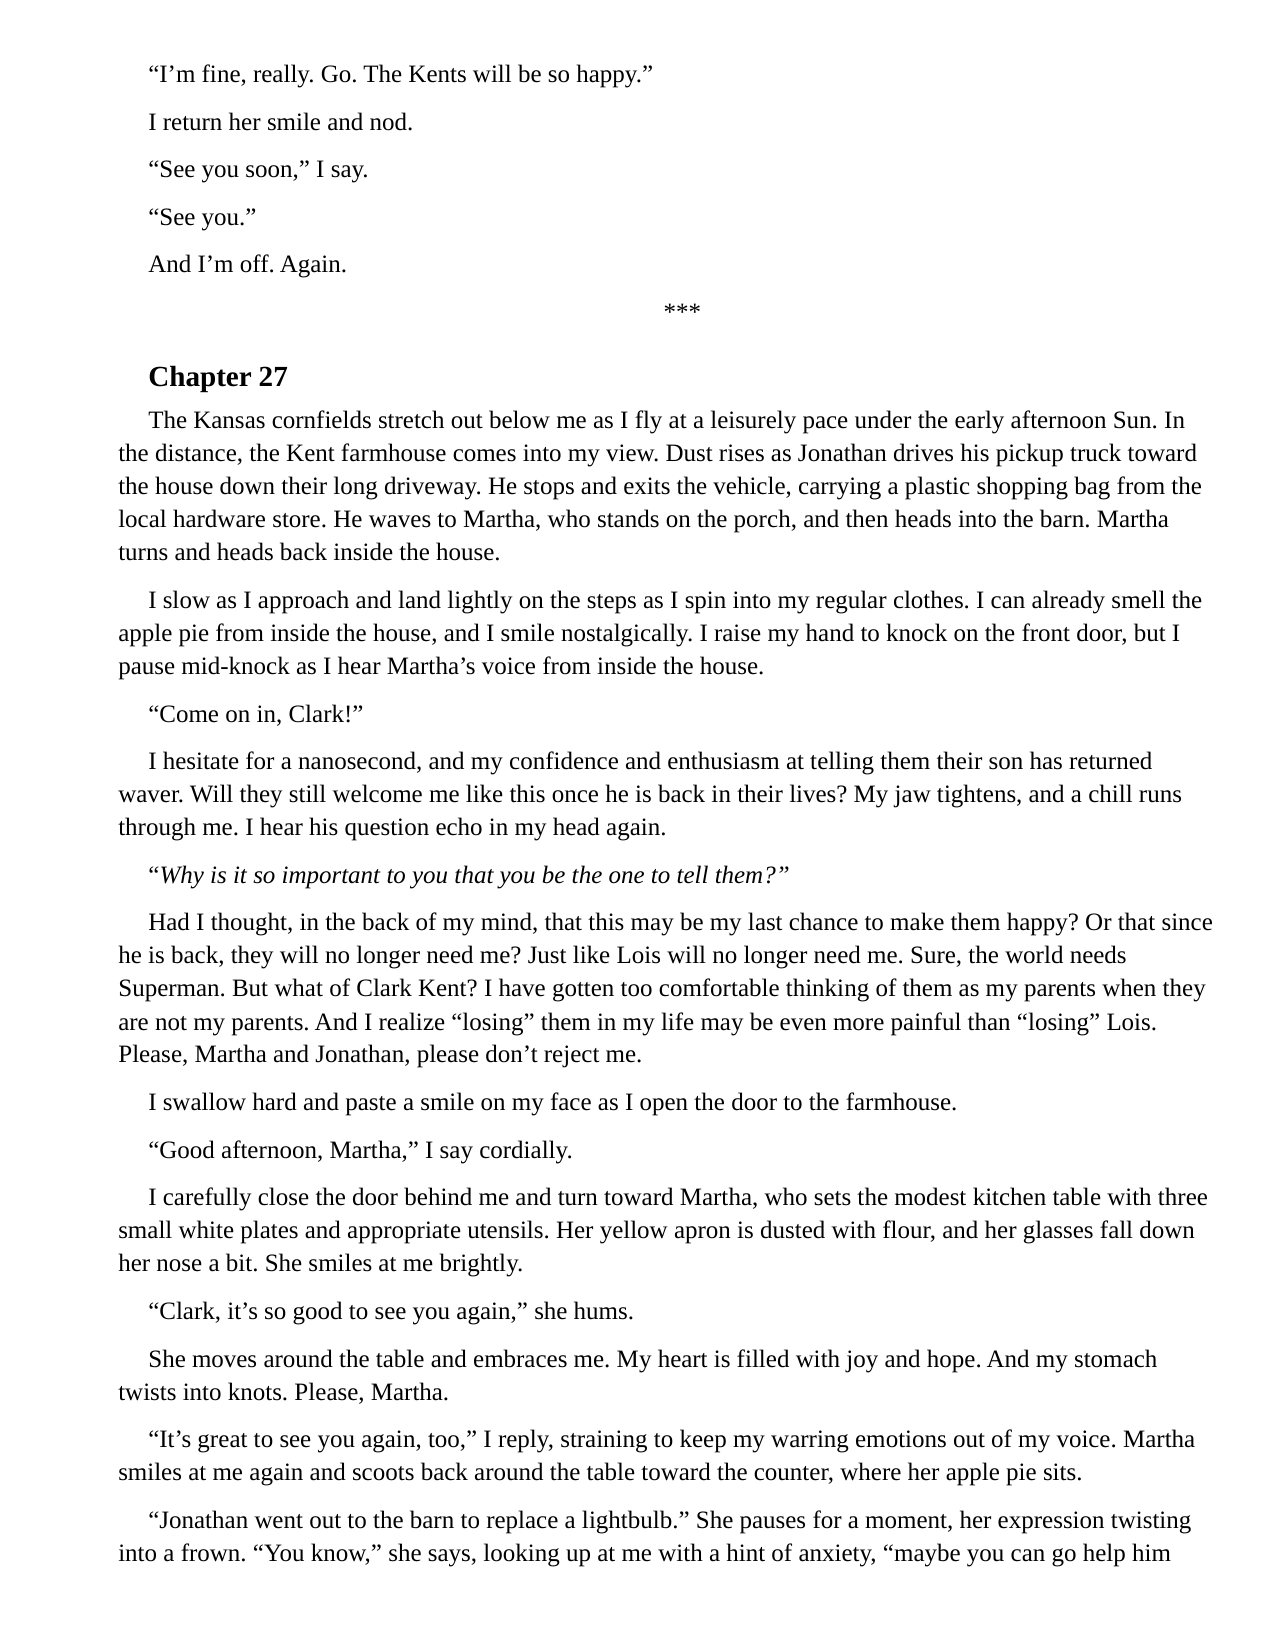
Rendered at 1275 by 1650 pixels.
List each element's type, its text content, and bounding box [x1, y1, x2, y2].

text “Come on in, Clark!” [118, 699, 1216, 727]
text She moves around the table and embraces me. My heart is filled with joy and hope. And my stomach twists into knots. Please, Martha. [118, 1344, 1216, 1405]
text Had I thought, in the back of my mind, that this may be my last chance to make them happy? Or that since he is back, they will no longer need me? Just like Lois will no longer need me. Sure, the world needs Superman. But what of Clark Kent? I have gotten too comfortable thinking of them as my parents when they are not my parents. And I realize “losing” them in my life may be even more painful than “losing” Lois. Please, Martha and Jonathan, please don’t reject me. [118, 907, 1216, 1068]
text “See you soon,” I say. [118, 154, 1216, 183]
text I return her smile and nod. [118, 107, 1216, 135]
text “Clark, it’s so good to see you again,” she hums. [118, 1296, 1216, 1325]
text “I’m fine, really. Go. The Kents will be so happy.” [118, 59, 1216, 88]
text *** [118, 297, 1216, 326]
text And I’m off. Again. [118, 249, 1216, 278]
text The Kansas cornfields stretch out below me as I fly at a leisurely pace under the early afternoon Sun. In the distance, the Kent farmhouse comes into my view. Dust rises as Jonathan drives his pickup truck toward the house down their long driveway. He stops and exits the vehicle, carrying a plastic shopping bag from the local hardware store. He waves to Martha, who stands on the porch, and then heads into the barn. Martha turns and heads back inside the house. [118, 405, 1216, 566]
text I swallow hard and paste a smile on my face as I open the door to the farmhouse. [118, 1087, 1216, 1116]
text I hesitate for a nanosecond, and my confidence and enthusiasm at telling them their son has returned waver. Will they still welcome me like this once he is back in their lives? My jaw tightens, and a chill runs through me. I hear his question echo in my head again. [118, 746, 1216, 841]
text “Good afternoon, Martha,” I say cordially. [118, 1135, 1216, 1163]
text I slow as I approach and land lightly on the steps as I spin into my regular clothes. I can already smell the apple pie from inside the house, and I smile nostalgically. I raise my hand to knock on the front door, but I pause mid-knock as I hear Martha’s voice from inside the house. [118, 585, 1216, 680]
text “It’s great to see you again, too,” I reply, straining to keep my warring emotions out of my voice. Martha smiles at me again and scoots back around the table toward the counter, where her apple pie sits. [118, 1424, 1216, 1486]
text “See you.” [118, 202, 1216, 231]
text I carefully close the door behind me and turn toward Martha, who sets the modest kitchen table with three small white plates and appropriate utensils. Her yellow apron is dusted with flour, and her glasses fall down her nose a bit. She smiles at me brightly. [118, 1182, 1216, 1277]
subtitle Chapter 27 [118, 359, 1216, 393]
text “Jonathan went out to the barn to replace a lightbulb.” She pauses for a moment, her expression twisting into a frown. “You know,” she says, looking up at me with a hint of anxiety, “maybe you can go help him [118, 1505, 1216, 1567]
text “Why is it so important to you that you be the one to tell them?” [118, 860, 1216, 889]
